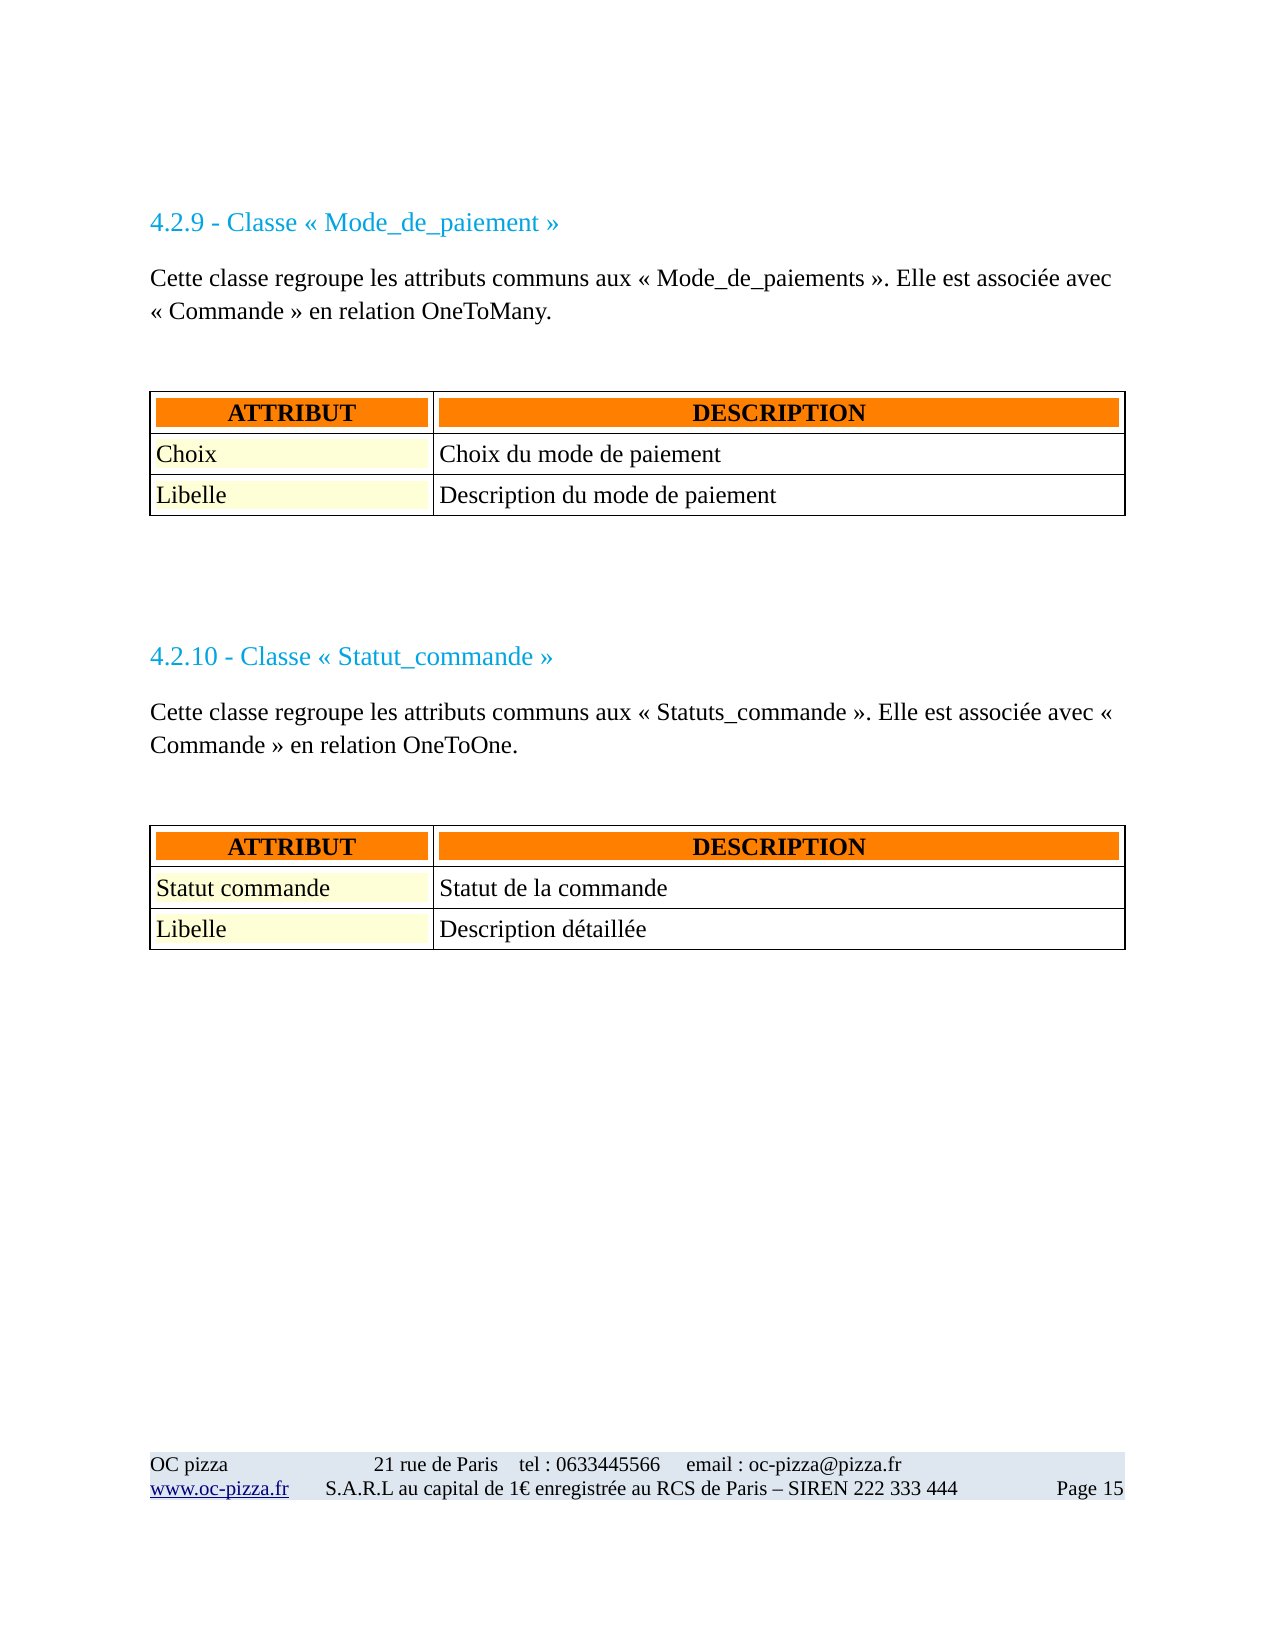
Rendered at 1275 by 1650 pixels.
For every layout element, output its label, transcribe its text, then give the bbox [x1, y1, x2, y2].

text 4.2.10 - Classe « Statut_commande » [150, 640, 1125, 671]
table_cell Choix du mode de paiement [434, 434, 1124, 474]
table_header DESCRIPTION [434, 826, 1124, 866]
table_header DESCRIPTION [434, 392, 1124, 432]
text 4.2.9 - Classe « Mode_de_paiement » [150, 207, 1125, 238]
table_cell Libelle [151, 909, 433, 949]
table_cell Statut commande [151, 867, 433, 907]
table_header ATTRIBUT [151, 826, 433, 866]
table_cell Description du mode de paiement [434, 475, 1124, 515]
table_cell Description détaillée [434, 909, 1124, 949]
table_header ATTRIBUT [151, 392, 433, 432]
table_cell Choix [151, 434, 433, 474]
table_cell Libelle [151, 475, 433, 515]
table_cell Statut de la commande [434, 867, 1124, 907]
text Cette classe regroupe les attributs communs aux « Mode_de_paiements ». Elle est associée avec « Commande » en relation OneToMany. [150, 263, 1125, 325]
text Cette classe regroupe les attributs communs aux « Statuts_commande ». Elle est associée avec « Commande » en relation OneToOne. [150, 697, 1125, 758]
